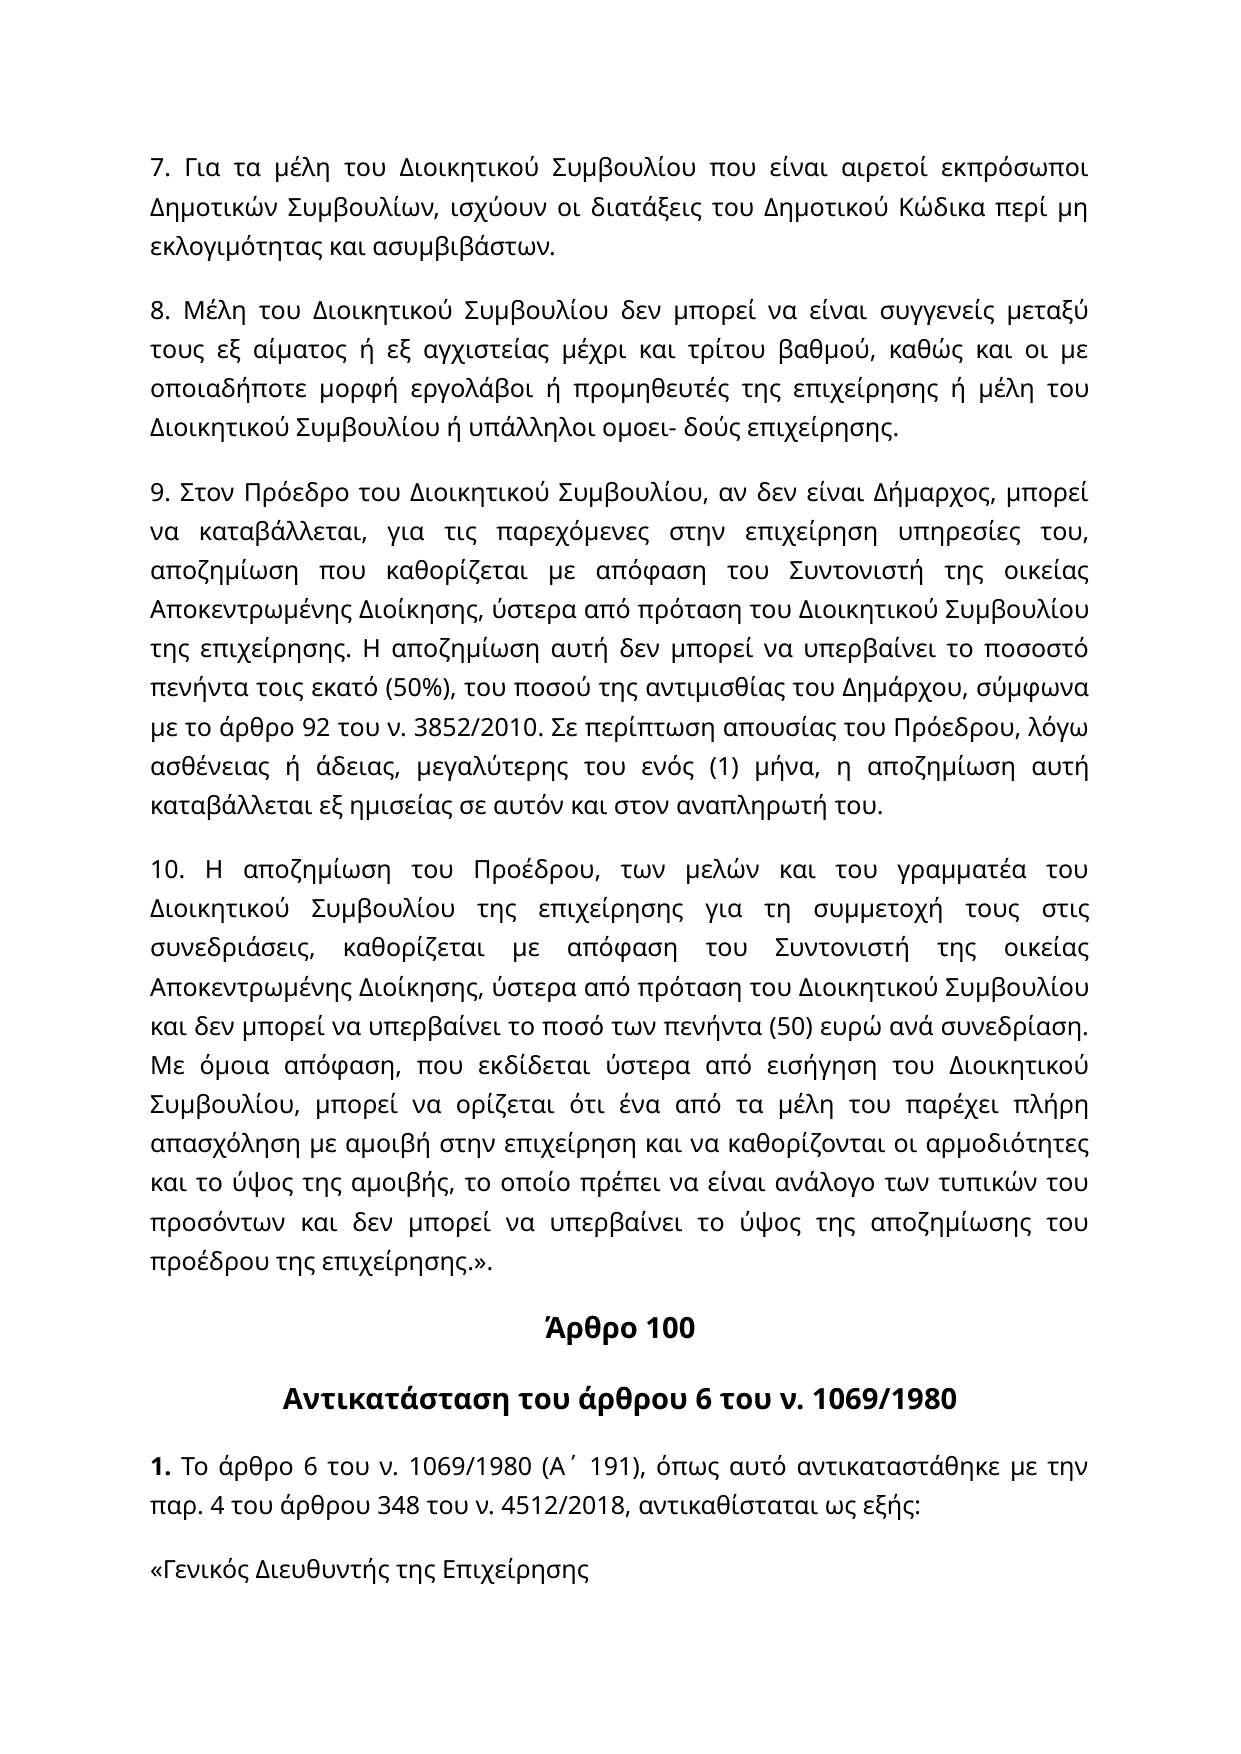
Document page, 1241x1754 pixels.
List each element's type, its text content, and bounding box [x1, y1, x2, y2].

text 7. Για τα μέλη του Διοικητικού Συμβουλίου που είναι αιρετοί εκπρόσωποι Δημοτικών Συμβουλίων, ισχύουν οι διατάξεις του Δημοτικού Κώδικα περί μη εκλογιμότητας και ασυμβιβάστων. [150, 150, 1090, 262]
subtitle Αντικατάσταση του άρθρου 6 του ν. 1069/1980 [150, 1378, 1090, 1418]
text 10. Η αποζημίωση του Προέδρου, των μελών και του γραμματέα του Διοικητικού Συμβουλίου της επιχείρησης για τη συμμετοχή τους στις συνεδριάσεις, καθορίζεται με απόφαση του Συντονιστή της οικείας Αποκεντρωμένης Διοίκησης, ύστερα από πρόταση του Διοικητικού Συμβουλίου και δεν μπορεί να υπερβαίνει το ποσό των πενήντα (50) ευρώ ανά συνεδρίαση. Με όμοια απόφαση, που εκδίδεται ύστερα από εισήγηση του Διοικητικού Συμβουλίου, μπορεί να ορίζεται ότι ένα από τα μέλη του παρέχει πλήρη απασχόληση με αμοιβή στην επιχείρηση και να καθορίζονται οι αρμοδιότητες και το ύψος της αμοιβής, το οποίο πρέπει να είναι ανάλογο των τυπικών του προσόντων και δεν μπορεί να υπερβαίνει το ύψος της αποζημίωσης του προέδρου της επιχείρησης.». [150, 852, 1090, 1277]
text 8. Μέλη του Διοικητικού Συμβουλίου δεν μπορεί να είναι συγγενείς μεταξύ τους εξ αίματος ή εξ αγχιστείας μέχρι και τρίτου βαθμού, καθώς και οι με οποιαδήποτε μορφή εργολάβοι ή προμηθευτές της επιχείρησης ή μέλη του Διοικητικού Συμβουλίου ή υπάλληλοι ομοει- δούς επιχείρησης. [150, 292, 1090, 444]
text 1. Το άρθρο 6 του ν. 1069/1980 (Α΄ 191), όπως αυτό αντικαταστάθηκε με την παρ. 4 του άρθρου 348 του ν. 4512/2018, αντικαθίσταται ως εξής: [150, 1449, 1090, 1522]
text «Γενικός Διευθυντής της Επιχείρησης [150, 1552, 1090, 1586]
text 9. Στον Πρόεδρο του Διοικητικού Συμβουλίου, αν δεν είναι Δήμαρχος, μπορεί να καταβάλλεται, για τις παρεχόμενες στην επιχείρηση υπηρεσίες του, αποζημίωση που καθορίζεται με απόφαση του Συντονιστή της οικείας Αποκεντρωμένης Διοίκησης, ύστερα από πρόταση του Διοικητικού Συμβουλίου της επιχείρησης. Η αποζημίωση αυτή δεν μπορεί να υπερβαίνει το ποσοστό πενήντα τοις εκατό (50%), του ποσού της αντιμισθίας του Δημάρχου, σύμφωνα με το άρθρο 92 του ν. 3852/2010. Σε περίπτωση απουσίας του Πρόεδρου, λόγω ασθένειας ή άδειας, μεγαλύτερης του ενός (1) μήνα, η αποζημίωση αυτή καταβάλλεται εξ ημισείας σε αυτόν και στον αναπληρωτή του. [150, 474, 1090, 822]
subtitle Άρθρο 100 [150, 1307, 1090, 1347]
